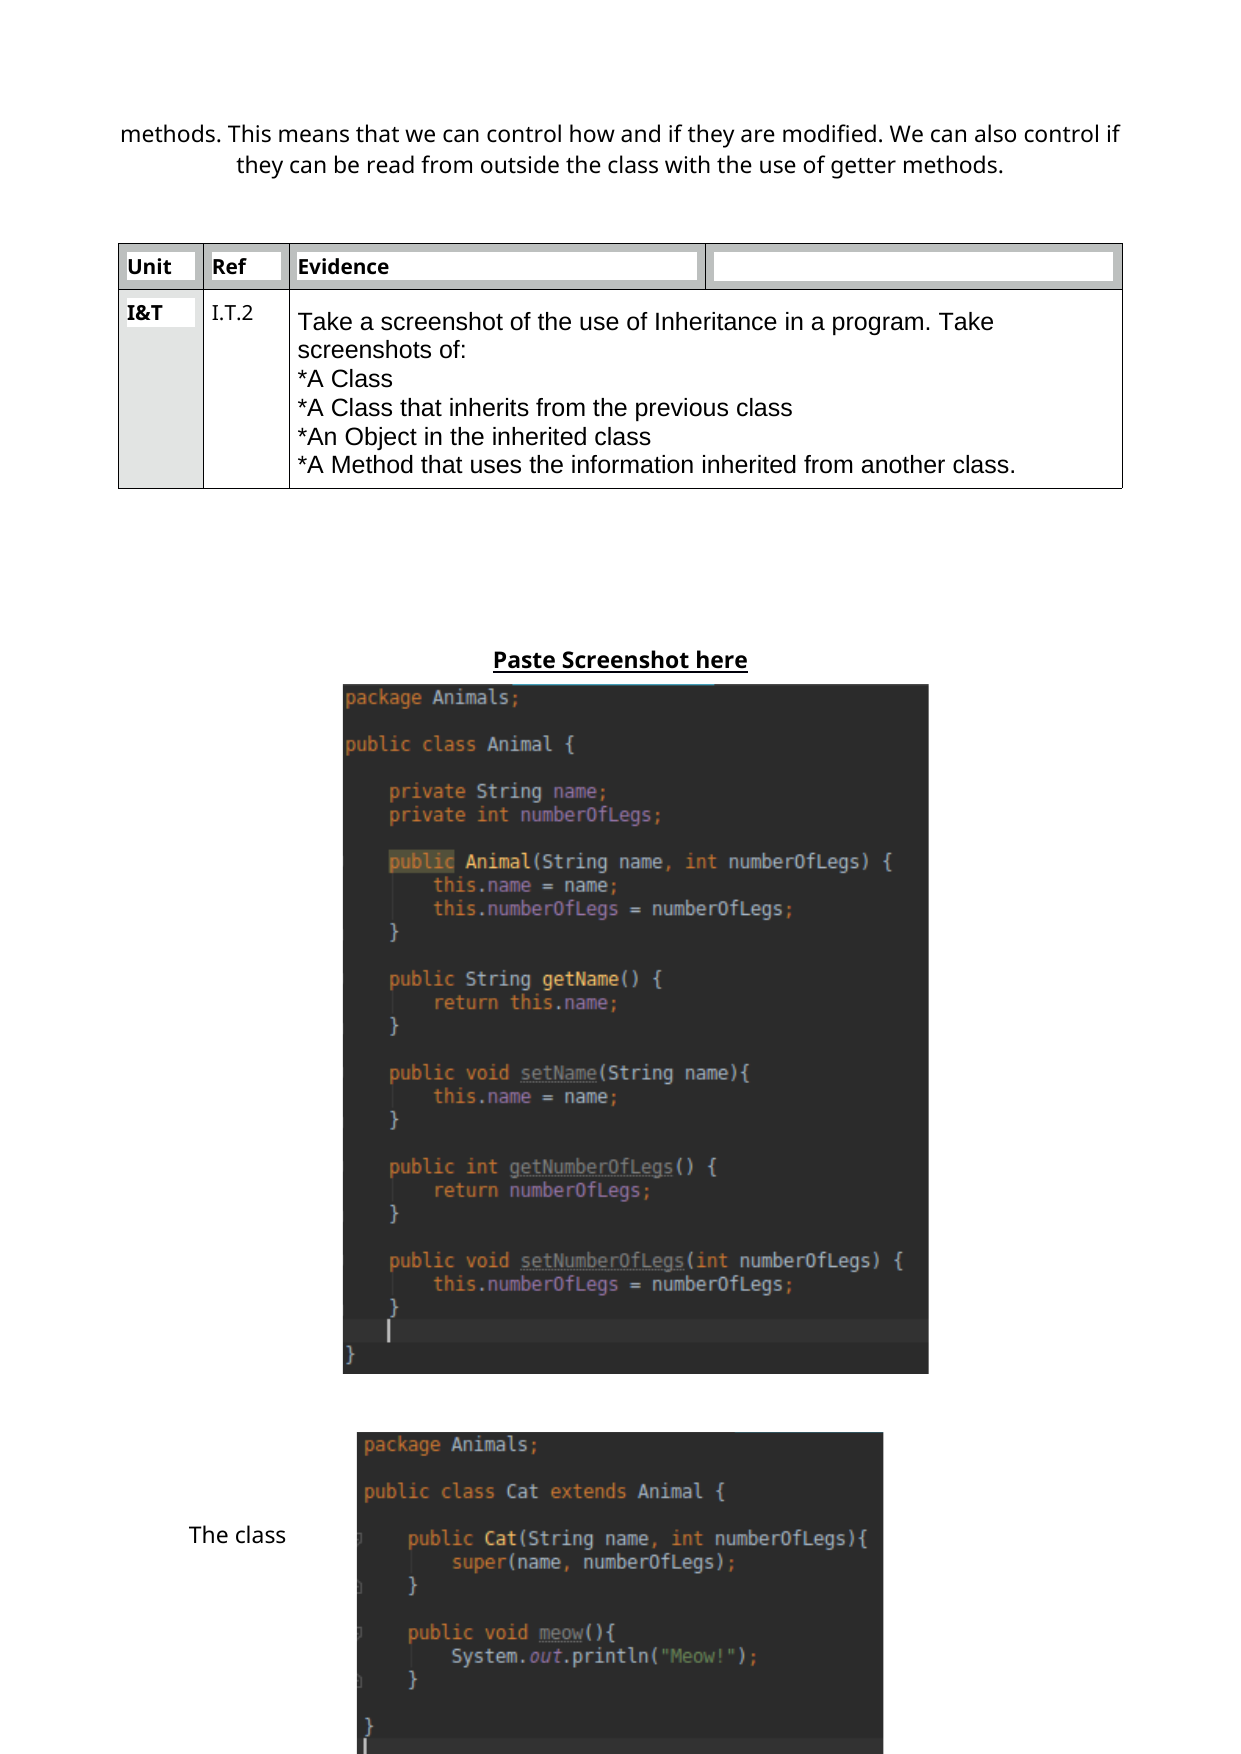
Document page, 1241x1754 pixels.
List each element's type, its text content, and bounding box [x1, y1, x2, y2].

picture [356, 1432, 884, 1754]
table_cell I&T [119, 290, 203, 488]
table_header Unit [119, 244, 203, 289]
table_header [706, 244, 1122, 289]
table_header Ref [204, 244, 289, 289]
text Paste Screenshot here [118, 644, 1122, 676]
text [884, 1519, 1122, 1551]
text The class [118, 1519, 356, 1551]
table_cell I.T.2 [204, 290, 289, 488]
table_header Evidence [290, 244, 705, 289]
text methods. This means that we can control how and if they are modified. We can also control if they can be read from outside the class with the use of getter methods. [118, 118, 1122, 181]
table_cell Take a screenshot of the use of Inheritance in a program. Take screenshots of: *A Class *A Class that inherits from the previous class *An Object in the inherited class *A Method that uses the information inherited from another class. [290, 290, 1122, 488]
picture [342, 684, 929, 1374]
